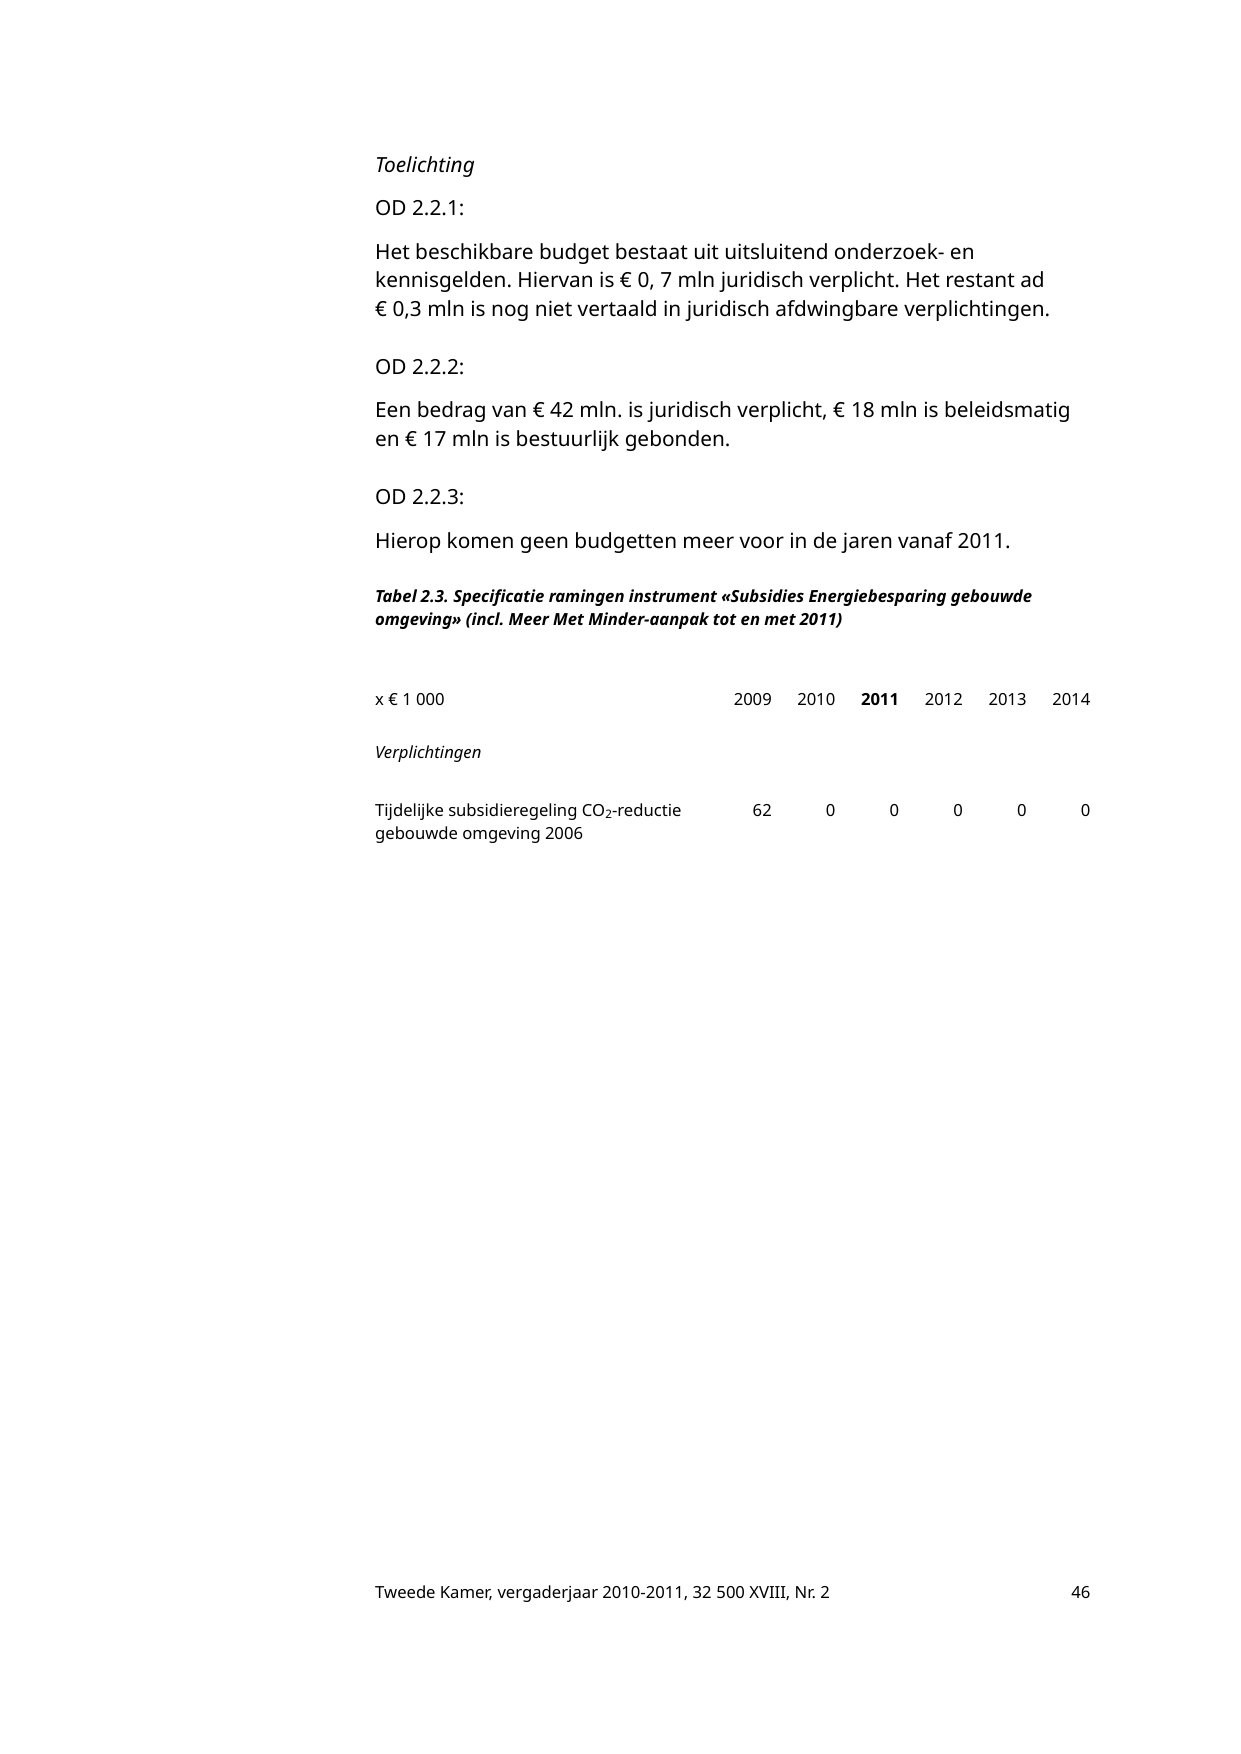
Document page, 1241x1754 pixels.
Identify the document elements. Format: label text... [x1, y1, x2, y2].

table_cell [835, 740, 899, 799]
table_header 2010 [771, 688, 835, 740]
text Hierop komen geen budgetten meer voor in de jaren vanaf 2011. [375, 526, 1090, 554]
table_cell [963, 740, 1026, 799]
table_header 2013 [963, 688, 1026, 740]
table_cell [771, 740, 835, 799]
table_header x € 1 000 [375, 688, 708, 740]
table_cell 62 [708, 799, 771, 874]
table_cell Verplichtingen [375, 740, 708, 799]
table_cell Tijdelijke subsidieregeling CO2-reductie gebouwde omgeving 2006 [375, 799, 708, 874]
text Toelichting [375, 150, 1090, 178]
table_cell 0 [835, 799, 899, 874]
table_header 2014 [1026, 688, 1090, 740]
text OD 2.2.1: [375, 193, 1090, 222]
table_cell [1026, 740, 1090, 799]
table_cell [708, 740, 771, 799]
text OD 2.2.2: [375, 352, 1090, 381]
table_header 2009 [708, 688, 771, 740]
table_cell 0 [963, 799, 1026, 874]
table_cell 0 [1026, 799, 1090, 874]
table_cell 0 [899, 799, 963, 874]
text Het beschikbare budget bestaat uit uitsluitend onderzoek- en kennisgelden. Hiervan is € 0, 7 mln juridisch verplicht. Het restant ad € 0,3 mln is nog niet vertaald in juridisch afdwingbare verplichtingen. [375, 237, 1090, 322]
table_cell [899, 740, 963, 799]
text Een bedrag van € 42 mln. is juridisch verplicht, € 18 mln is beleidsmatig en € 17 mln is bestuurlijk gebonden. [375, 396, 1090, 452]
table_header 2012 [899, 688, 963, 740]
table_cell 0 [771, 799, 835, 874]
text OD 2.2.3: [375, 482, 1090, 511]
text Tabel 2.3. Specificatie ramingen instrument «Subsidies Energiebesparing gebouwde omgeving» (incl. Meer Met Minder-aanpak tot en met 2011) [375, 584, 1090, 630]
table_header 2011 [835, 688, 899, 740]
